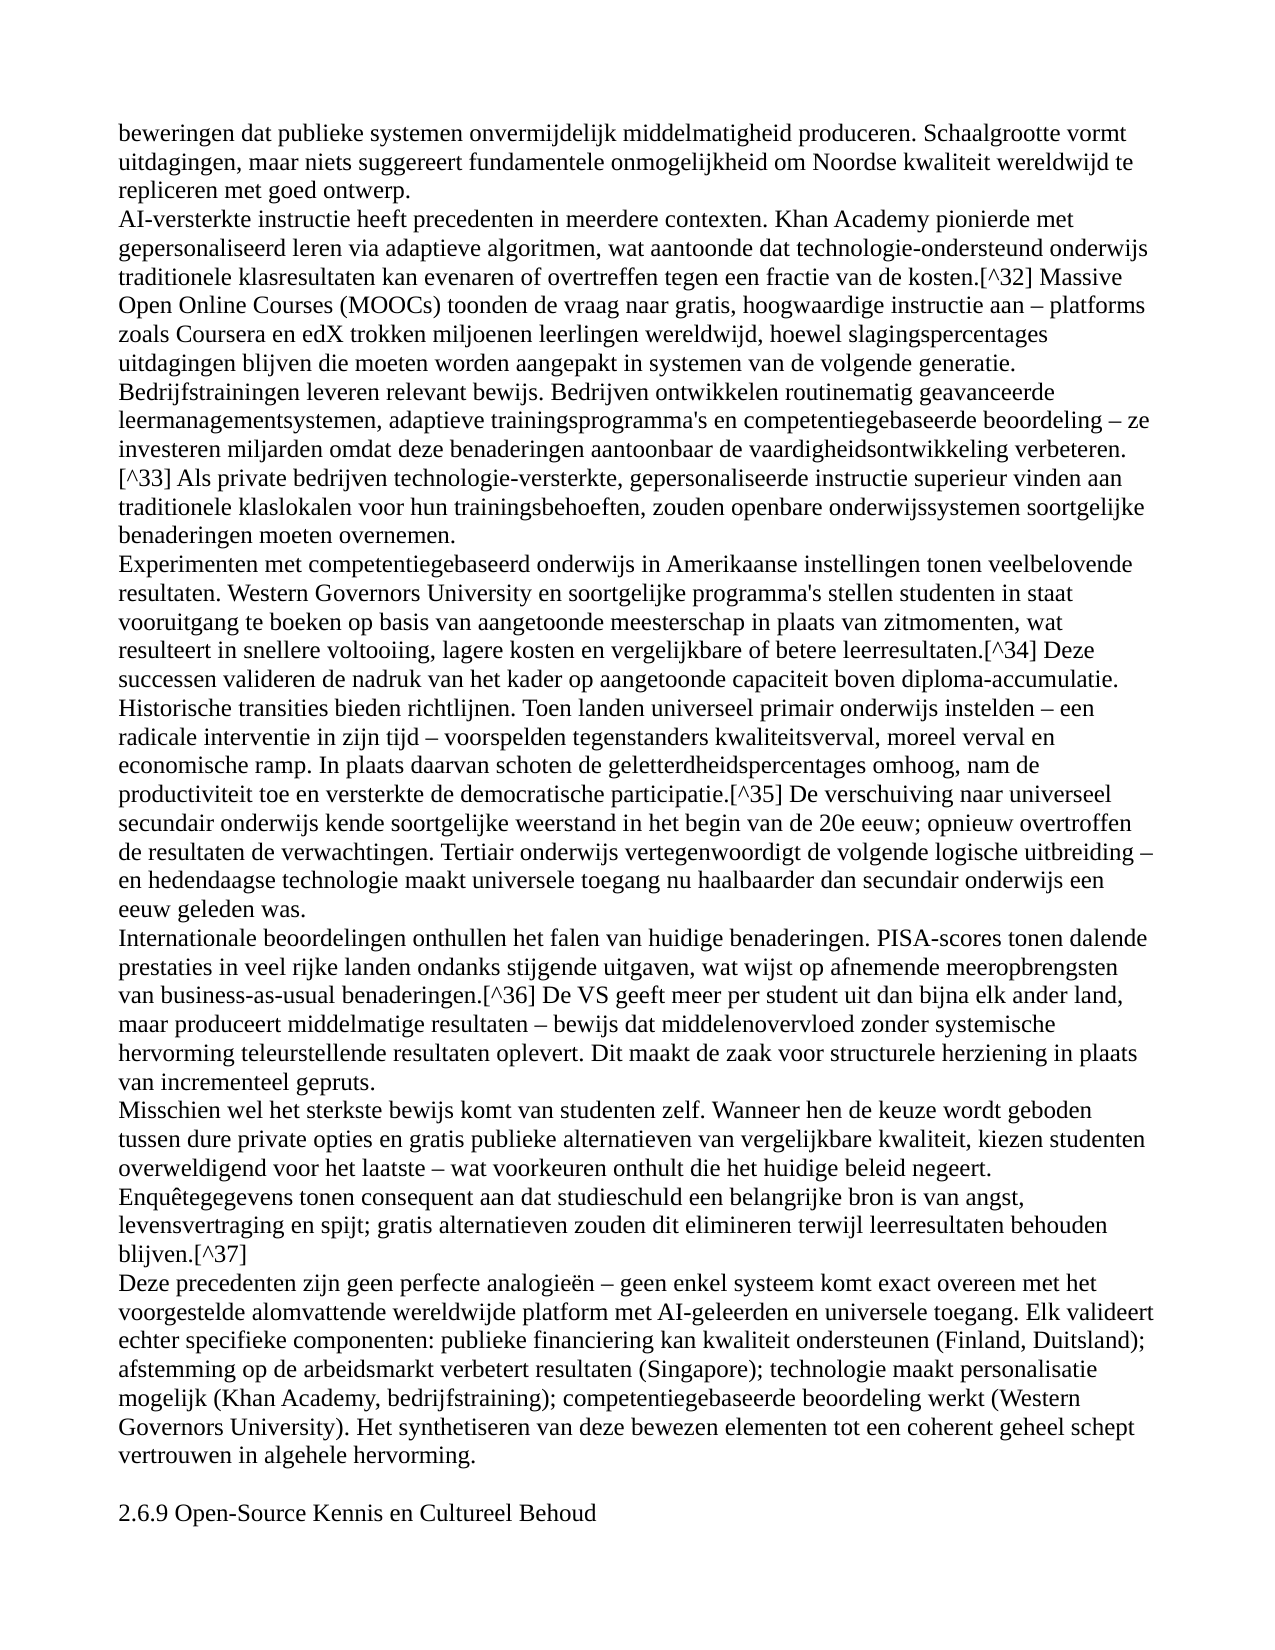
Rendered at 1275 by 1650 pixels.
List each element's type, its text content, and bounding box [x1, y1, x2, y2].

text Misschien wel het sterkste bewijs komt van studenten zelf. Wanneer hen de keuze wordt geboden tussen dure private opties en gratis publieke alternatieven van vergelijkbare kwaliteit, kiezen studenten overweldigend voor het laatste – wat voorkeuren onthult die het huidige beleid negeert. Enquêtegegevens tonen consequent aan dat studieschuld een belangrijke bron is van angst, levensvertraging en spijt; gratis alternatieven zouden dit elimineren terwijl leerresultaten behouden blijven.[^37] [118, 1096, 1157, 1268]
text beweringen dat publieke systemen onvermijdelijk middelmatigheid produceren. Schaalgrootte vormt uitdagingen, maar niets suggereert fundamentele onmogelijkheid om Noordse kwaliteit wereldwijd te repliceren met goed ontwerp. [118, 118, 1157, 204]
text Bedrijfstrainingen leveren relevant bewijs. Bedrijven ontwikkelen routinematig geavanceerde leermanagementsystemen, adaptieve trainingsprogramma's en competentiegebaseerde beoordeling – ze investeren miljarden omdat deze benaderingen aantoonbaar de vaardigheidsontwikkeling verbeteren.[^33] Als private bedrijven technologie-versterkte, gepersonaliseerde instructie superieur vinden aan traditionele klaslokalen voor hun trainingsbehoeften, zouden openbare onderwijssystemen soortgelijke benaderingen moeten overnemen. [118, 377, 1157, 549]
text Historische transities bieden richtlijnen. Toen landen universeel primair onderwijs instelden – een radicale interventie in zijn tijd – voorspelden tegenstanders kwaliteitsverval, moreel verval en economische ramp. In plaats daarvan schoten de geletterdheidspercentages omhoog, nam de productiviteit toe en versterkte de democratische participatie.[^35] De verschuiving naar universeel secundair onderwijs kende soortgelijke weerstand in het begin van de 20e eeuw; opnieuw overtroffen de resultaten de verwachtingen. Tertiair onderwijs vertegenwoordigt de volgende logische uitbreiding – en hedendaagse technologie maakt universele toegang nu haalbaarder dan secundair onderwijs een eeuw geleden was. [118, 693, 1157, 923]
text 2.6.9 Open-Source Kennis en Cultureel Behoud [118, 1498, 1157, 1527]
text Internationale beoordelingen onthullen het falen van huidige benaderingen. PISA-scores tonen dalende prestaties in veel rijke landen ondanks stijgende uitgaven, wat wijst op afnemende meeropbrengsten van business-as-usual benaderingen.[^36] De VS geeft meer per student uit dan bijna elk ander land, maar produceert middelmatige resultaten – bewijs dat middelenovervloed zonder systemische hervorming teleurstellende resultaten oplevert. Dit maakt de zaak voor structurele herziening in plaats van incrementeel gepruts. [118, 923, 1157, 1096]
text AI-versterkte instructie heeft precedenten in meerdere contexten. Khan Academy pionierde met gepersonaliseerd leren via adaptieve algoritmen, wat aantoonde dat technologie-ondersteund onderwijs traditionele klasresultaten kan evenaren of overtreffen tegen een fractie van de kosten.[^32] Massive Open Online Courses (MOOCs) toonden de vraag naar gratis, hoogwaardige instructie aan – platforms zoals Coursera en edX trokken miljoenen leerlingen wereldwijd, hoewel slagingspercentages uitdagingen blijven die moeten worden aangepakt in systemen van de volgende generatie. [118, 204, 1157, 377]
text Deze precedenten zijn geen perfecte analogieën – geen enkel systeem komt exact overeen met het voorgestelde alomvattende wereldwijde platform met AI-geleerden en universele toegang. Elk valideert echter specifieke componenten: publieke financiering kan kwaliteit ondersteunen (Finland, Duitsland); afstemming op de arbeidsmarkt verbetert resultaten (Singapore); technologie maakt personalisatie mogelijk (Khan Academy, bedrijfstraining); competentiegebaseerde beoordeling werkt (Western Governors University). Het synthetiseren van deze bewezen elementen tot een coherent geheel schept vertrouwen in algehele hervorming. [118, 1268, 1157, 1469]
text Experimenten met competentiegebaseerd onderwijs in Amerikaanse instellingen tonen veelbelovende resultaten. Western Governors University en soortgelijke programma's stellen studenten in staat vooruitgang te boeken op basis van aangetoonde meesterschap in plaats van zitmomenten, wat resulteert in snellere voltooiing, lagere kosten en vergelijkbare of betere leerresultaten.[^34] Deze successen valideren de nadruk van het kader op aangetoonde capaciteit boven diploma-accumulatie. [118, 549, 1157, 693]
